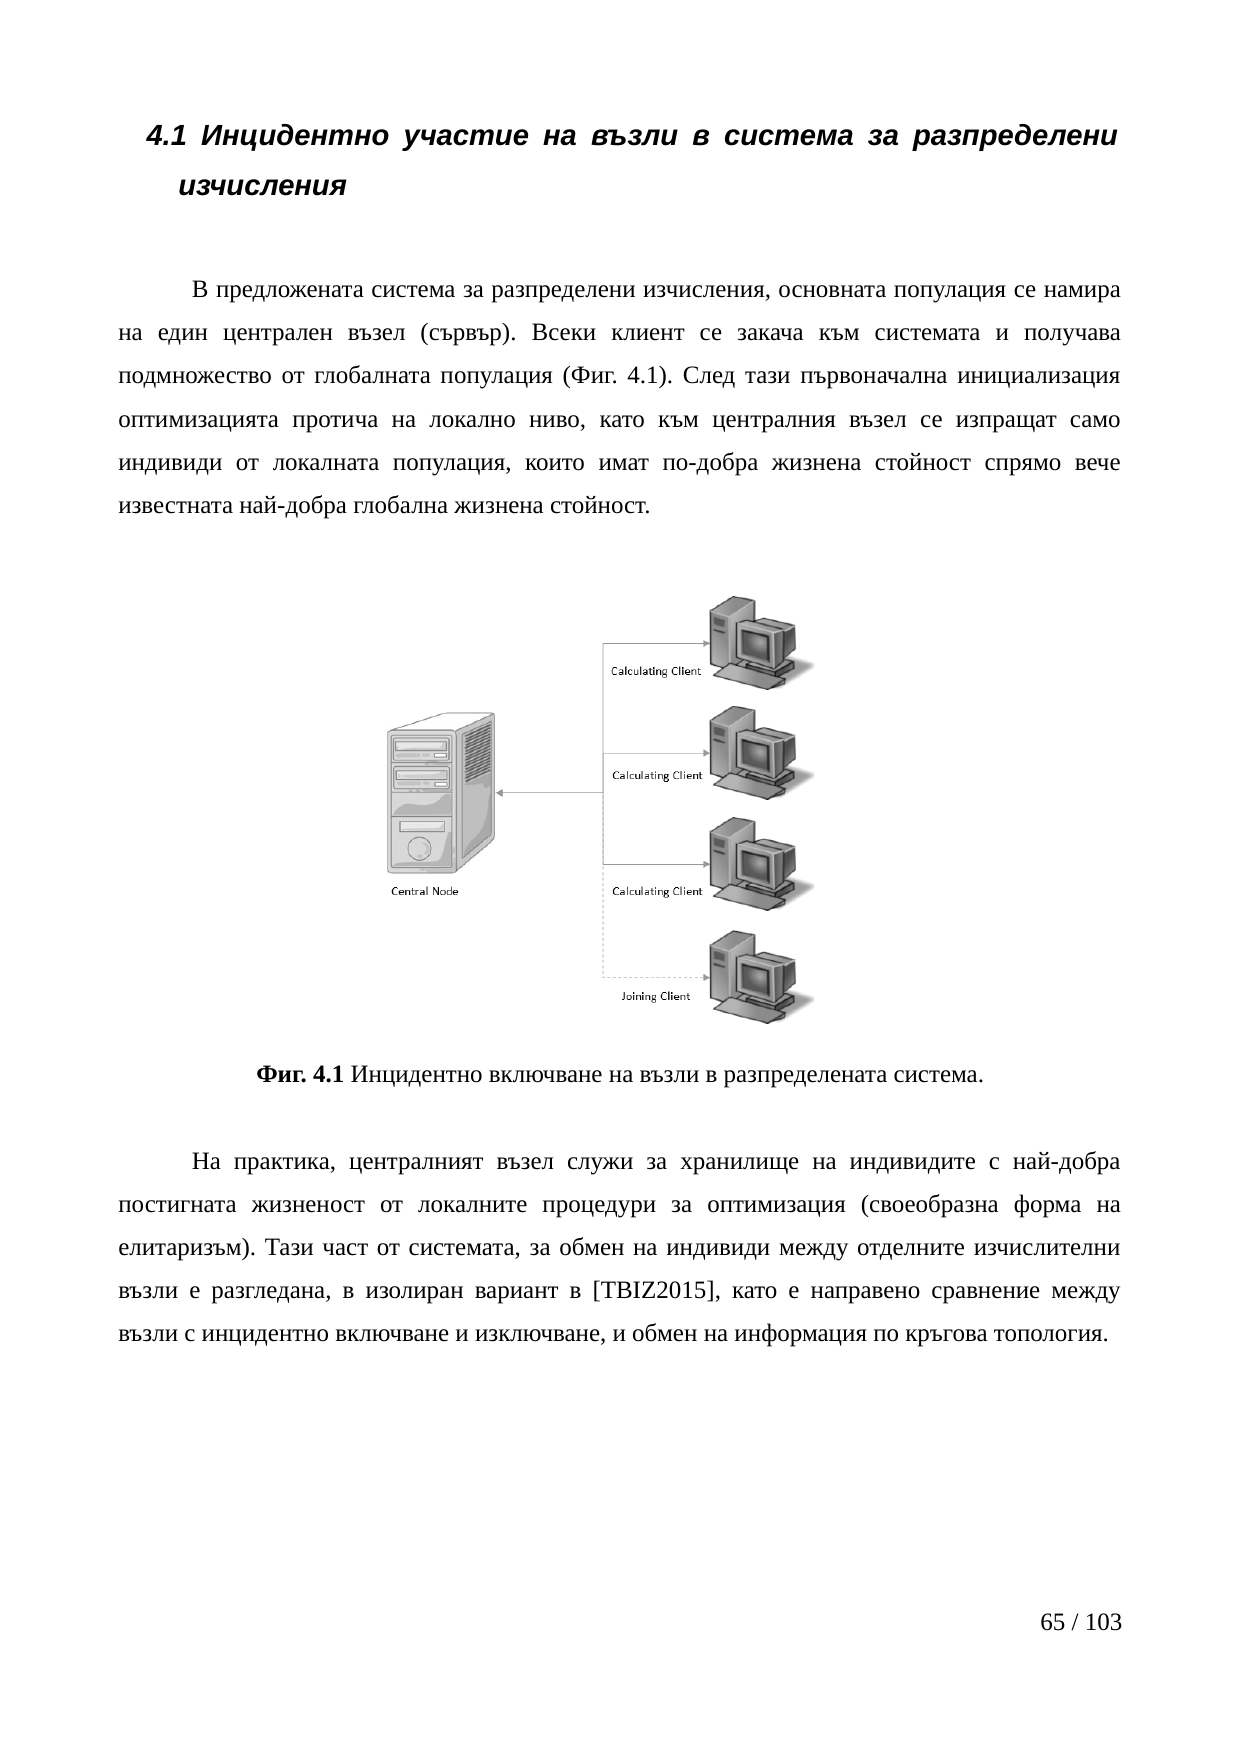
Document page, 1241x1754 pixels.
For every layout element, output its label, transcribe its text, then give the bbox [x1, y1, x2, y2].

subtitle 4.1 Инцидентно участие на възли в система за разпределени изчисления [118, 118, 1122, 202]
text В предложената система за разпределени изчисления, основната популация се намира на един централен възел (сървър). Всеки клиент се закача към системата и получава подмножество от глобалната популация (Фиг. 4.1). След тази първоначална инициализация оптимизацията протича на локално ниво, като към централния възел се изпращат само индивиди от локалната популация, които имат по-добра жизнена стойност спрямо вече известната най-добра глобална жизнена стойност. [118, 274, 1122, 519]
text На практика, централният възел служи за хранилище на индивидите с най-добра постигната жизненост от локалните процедури за оптимизация (своеобразна форма на елитаризъм). Тази част от системата, за обмен на индивиди между отделните изчислителни възли е разгледана, в изолиран вариант в [TBIZ2015], като е направено сравнение между възли с инцидентно включване и изключване, и обмен на информация по кръгова топология. [118, 1146, 1122, 1347]
text Фиг. 4.1 Инцидентно включване на възли в разпределената система. [118, 1046, 1122, 1088]
picture [362, 576, 878, 1046]
